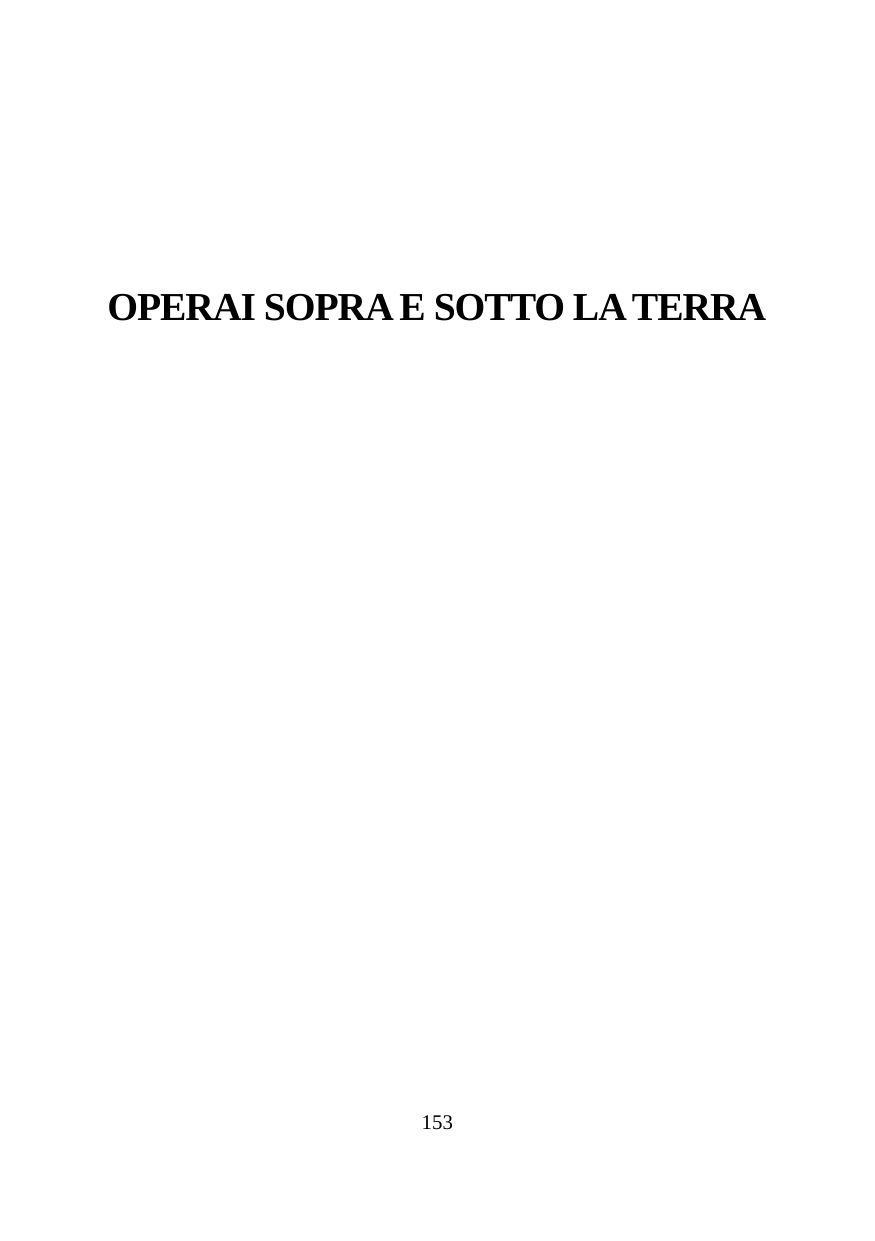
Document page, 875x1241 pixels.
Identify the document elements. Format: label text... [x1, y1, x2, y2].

subtitle OPERAI SOPRA E SOTTO LA TERRA [106, 283, 768, 329]
